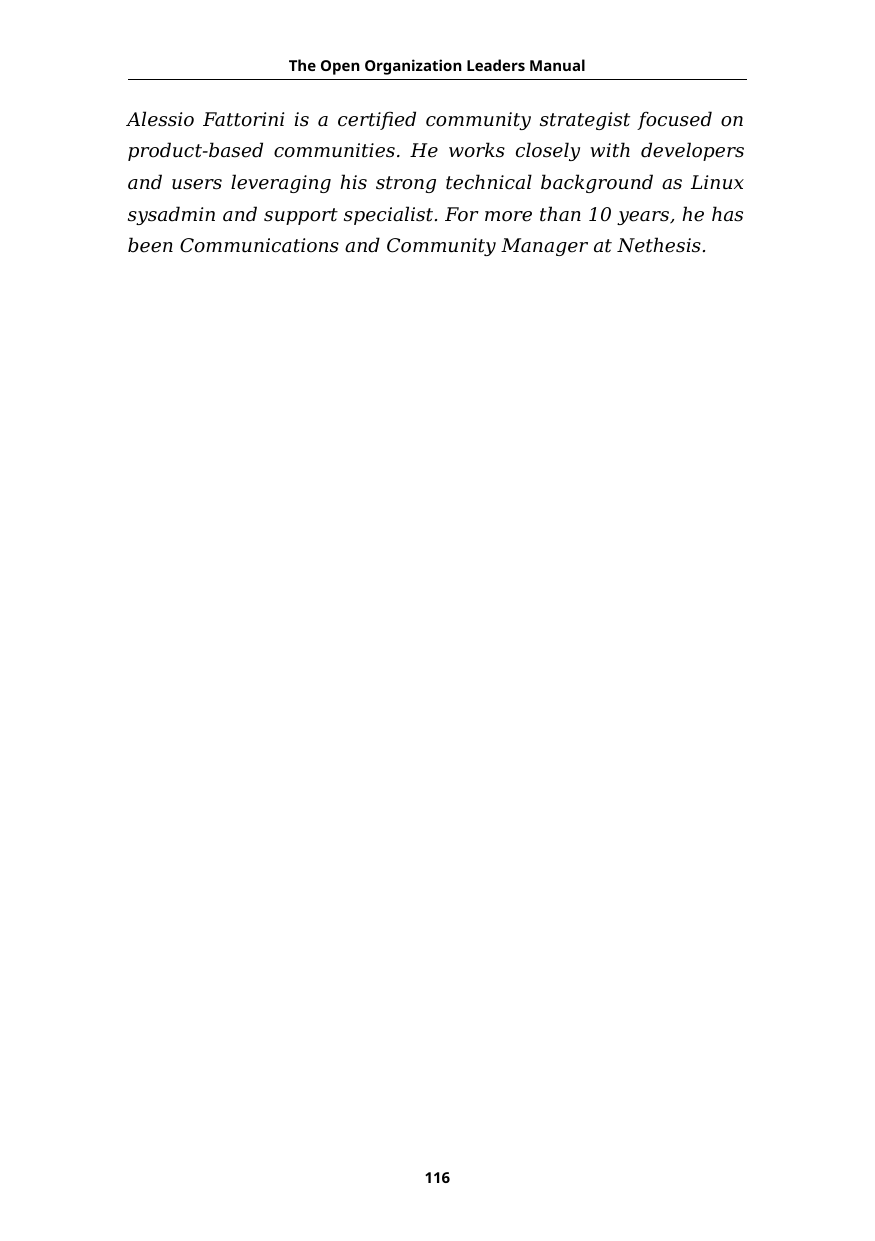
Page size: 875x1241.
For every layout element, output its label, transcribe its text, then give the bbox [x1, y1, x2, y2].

text Alessio Fattorini is a certified community strategist focused on product-based communities. He works closely with developers and users leveraging his strong technical background as Linux sysadmin and support specialist. For more than 10 years, he has been Communications and Community Manager at Nethesis. [127, 109, 747, 257]
